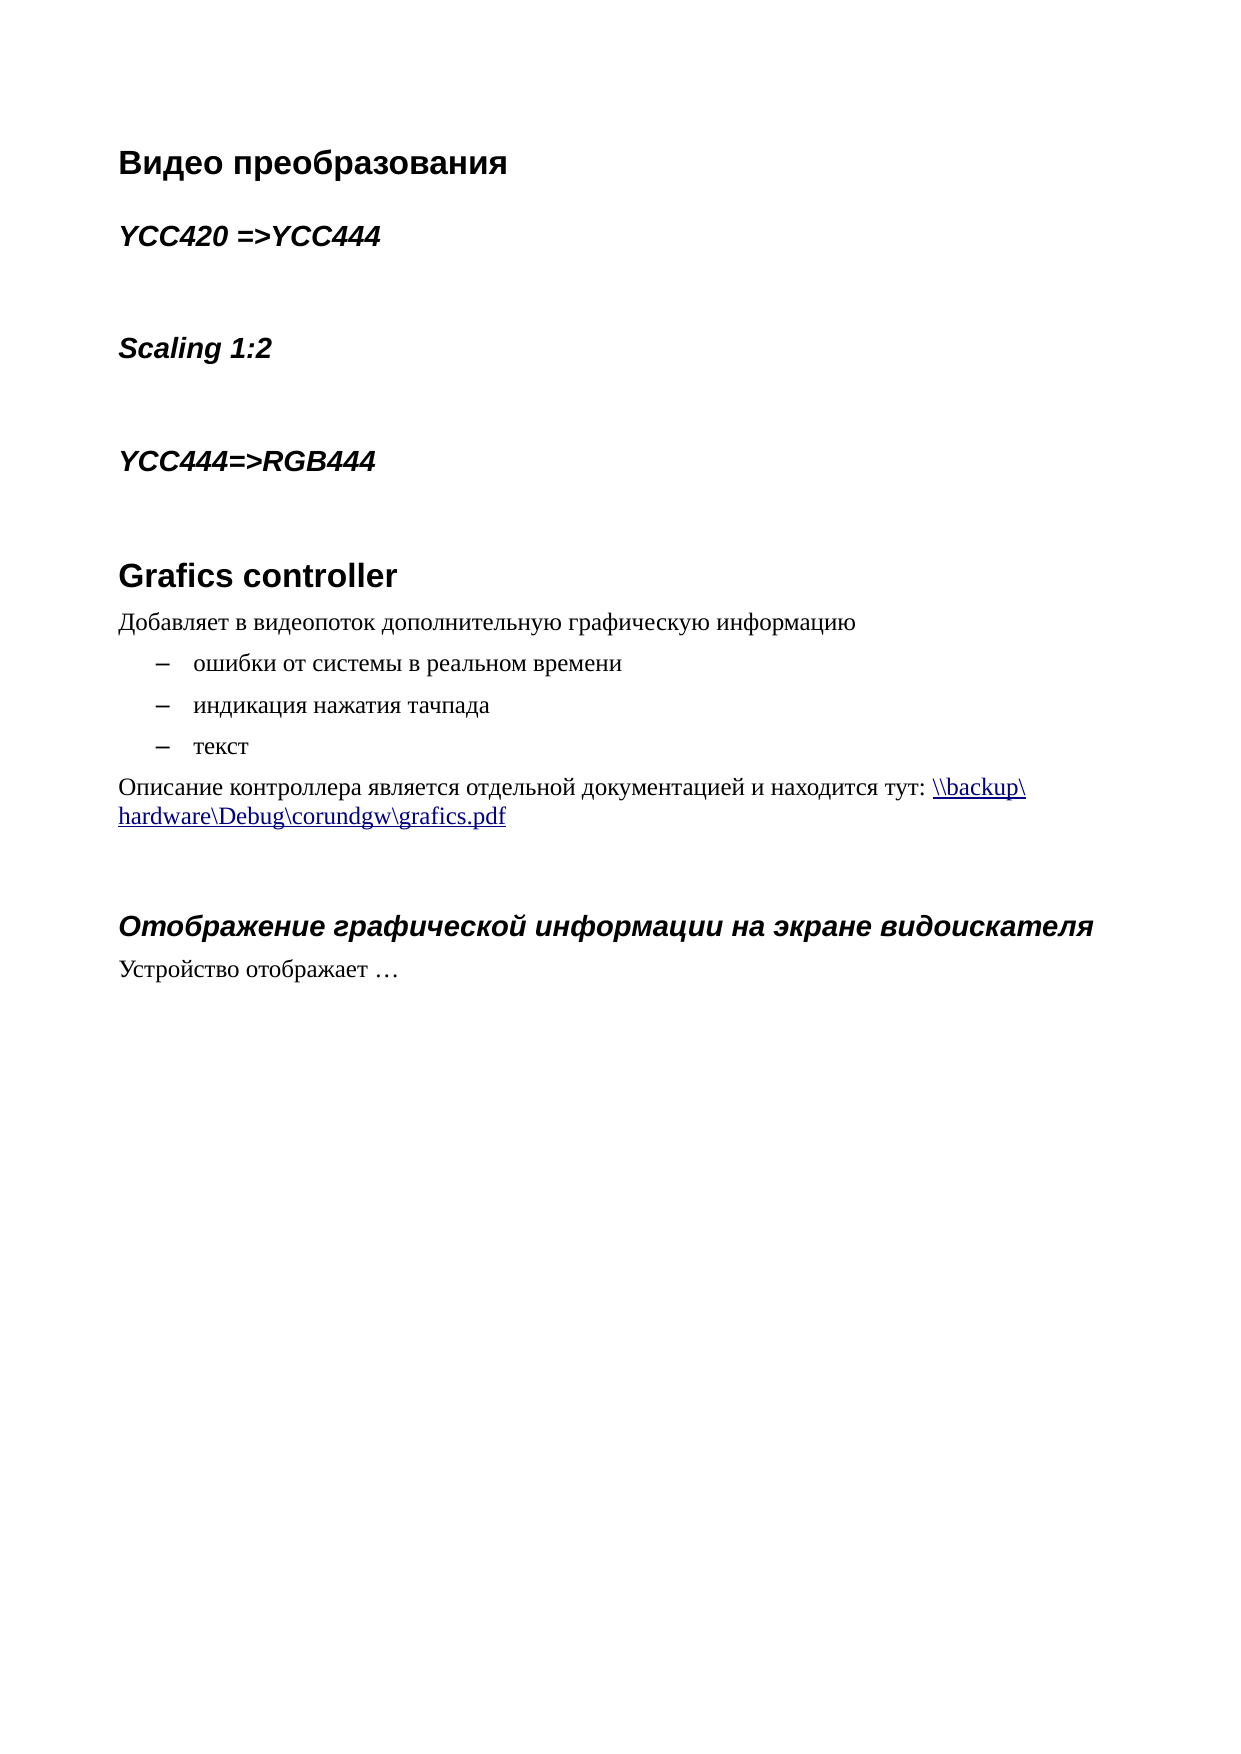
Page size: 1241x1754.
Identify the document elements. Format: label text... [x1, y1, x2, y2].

subtitle Scaling 1:2 [118, 332, 1122, 365]
subtitle YCC444=>RGB444 [118, 444, 1122, 477]
list текст [156, 731, 1122, 760]
subtitle YCC420 =>YCC444 [118, 219, 1122, 253]
list индикация нажатия тачпада [156, 690, 1122, 718]
subtitle Видео преобразования [118, 143, 1122, 182]
subtitle Отображение графической информации на экране видоискателя [118, 908, 1122, 942]
list ошибки от системы в реальном времени [156, 648, 1122, 677]
text Добавляет в видеопоток дополнительную графическую информацию [118, 607, 1122, 636]
subtitle Grafics controller [118, 556, 1122, 595]
text Описание контроллера является отдельной документацией и находится тут: \\backup\hardware\Debug\corundgw\grafics.pdf [118, 772, 1122, 830]
text Устройство отображает … [118, 954, 1122, 983]
